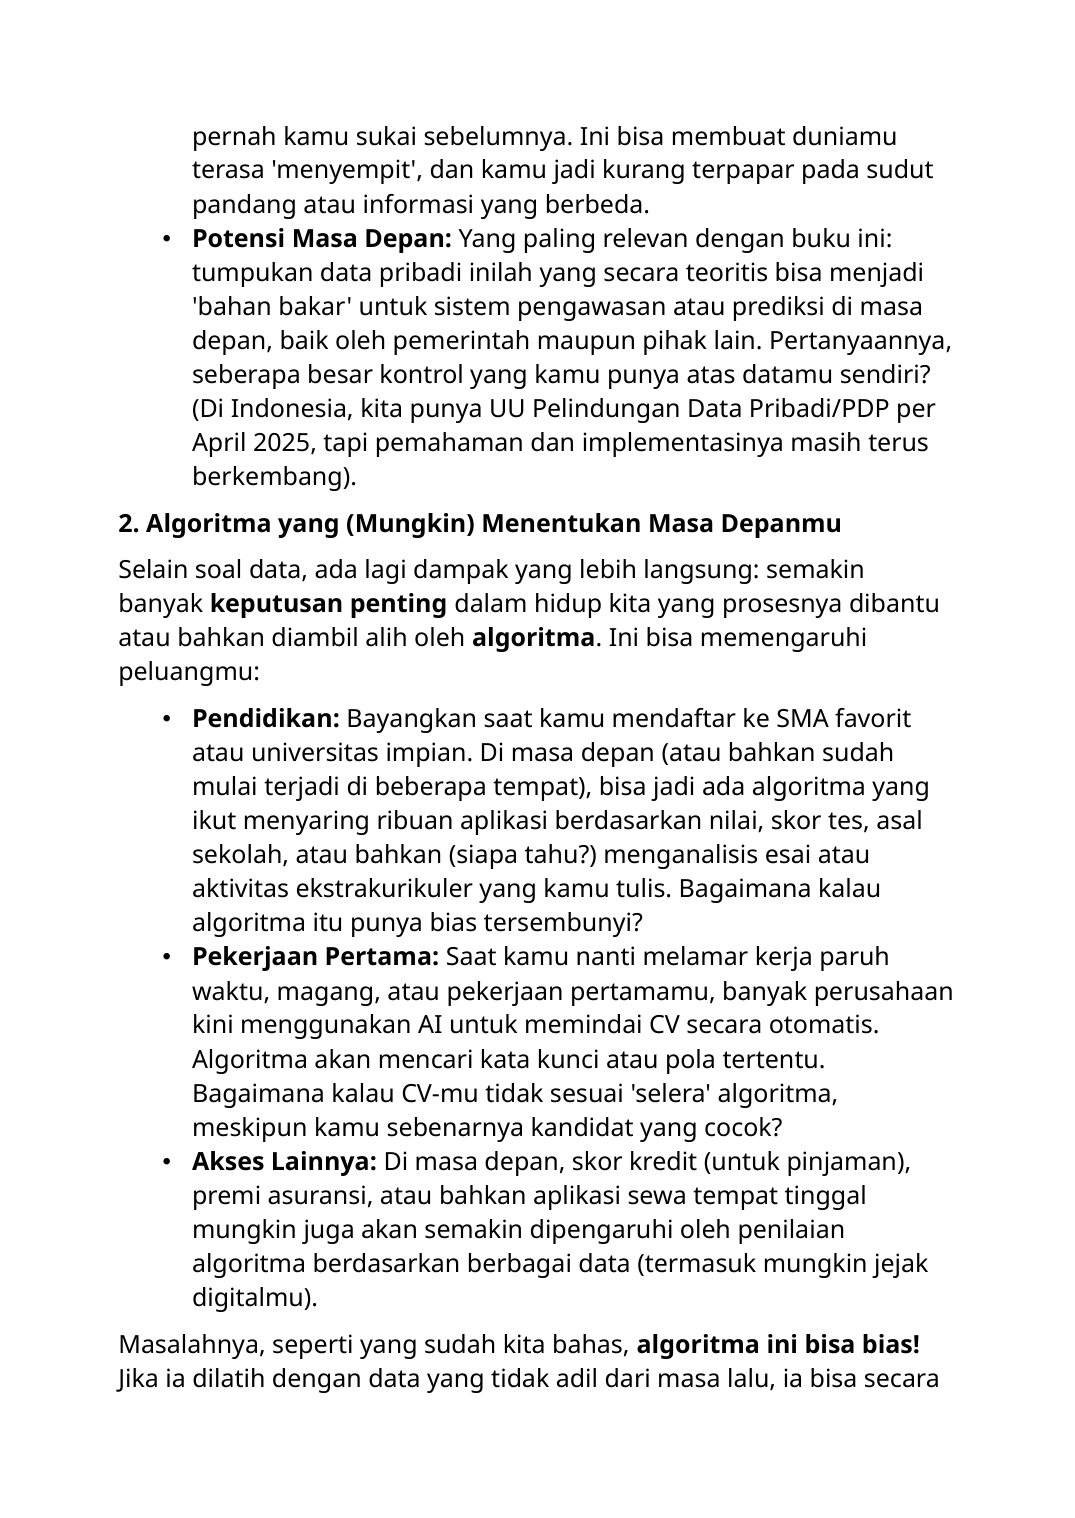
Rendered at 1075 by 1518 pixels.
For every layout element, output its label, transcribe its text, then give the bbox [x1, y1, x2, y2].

list Akses Lainnya: Di masa depan, skor kredit (untuk pinjaman), premi asuransi, atau bahkan aplikasi sewa tempat tinggal mungkin juga akan semakin dipengaruhi oleh penilaian algoritma berdasarkan berbagai data (termasuk mungkin jejak digitalmu). [162, 1143, 957, 1314]
text 2. Algoritma yang (Mungkin) Menentukan Masa Depanmu [118, 505, 957, 539]
list Pendidikan: Bayangkan saat kamu mendaftar ke SMA favorit atau universitas impian. Di masa depan (atau bahkan sudah mulai terjadi di beberapa tempat), bisa jadi ada algoritma yang ikut menyaring ribuan aplikasi berdasarkan nilai, skor tes, asal sekolah, atau bahkan (siapa tahu?) menganalisis esai atau aktivitas ekstrakurikuler yang kamu tulis. Bagaimana kalau algoritma itu punya bias tersembunyi? [162, 701, 957, 939]
list Pekerjaan Pertama: Saat kamu nanti melamar kerja paruh waktu, magang, atau pekerjaan pertamamu, banyak perusahaan kini menggunakan AI untuk memindai CV secara otomatis. Algoritma akan mencari kata kunci atau pola tertentu. Bagaimana kalau CV-mu tidak sesuai 'selera' algoritma, meskipun kamu sebenarnya kandidat yang cocok? [162, 939, 957, 1143]
text Masalahnya, seperti yang sudah kita bahas, algoritma ini bisa bias! Jika ia dilatih dengan data yang tidak adil dari masa lalu, ia bisa secara [118, 1326, 957, 1394]
list Potensi Masa Depan: Yang paling relevan dengan buku ini: tumpukan data pribadi inilah yang secara teoritis bisa menjadi 'bahan bakar' untuk sistem pengawasan atau prediksi di masa depan, baik oleh pemerintah maupun pihak lain. Pertanyaannya, seberapa besar kontrol yang kamu punya atas datamu sendiri? (Di Indonesia, kita punya UU Pelindungan Data Pribadi/PDP per April 2025, tapi pemahaman dan implementasinya masih terus berkembang). [162, 220, 957, 493]
text Selain soal data, ada lagi dampak yang lebih langsung: semakin banyak keputusan penting dalam hidup kita yang prosesnya dibantu atau bahkan diambil alih oleh algoritma. Ini bisa memengaruhi peluangmu: [118, 552, 957, 688]
list pernah kamu sukai sebelumnya. Ini bisa membuat duniamu terasa 'menyempit', dan kamu jadi kurang terpapar pada sudut pandang atau informasi yang berbeda. [162, 118, 957, 220]
